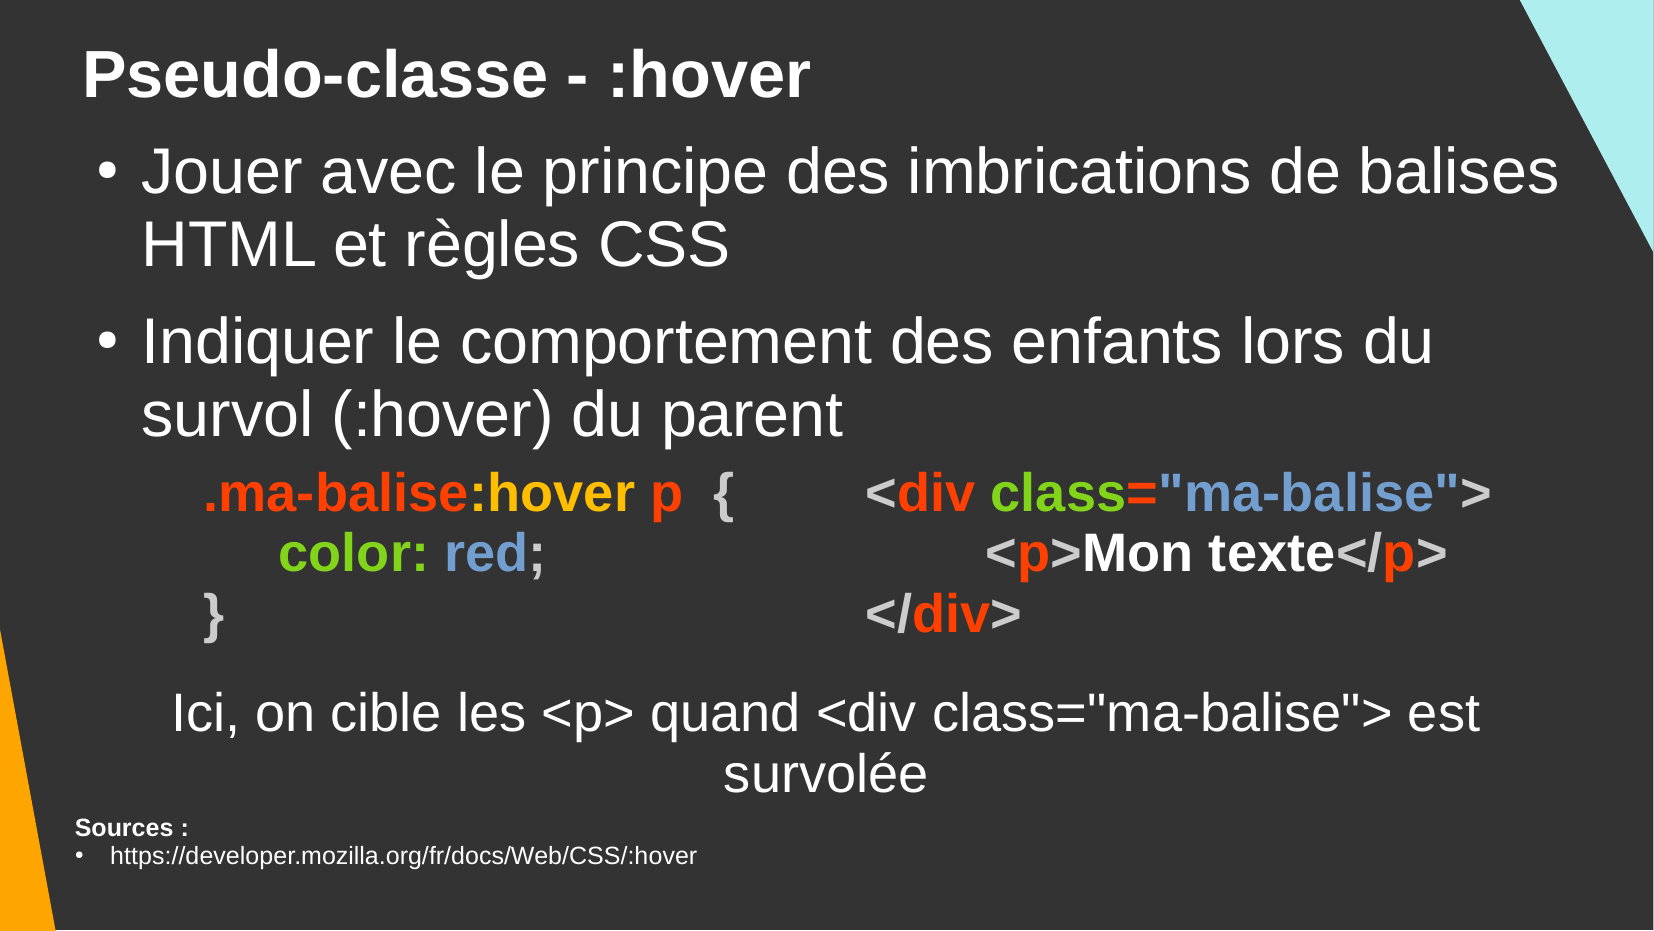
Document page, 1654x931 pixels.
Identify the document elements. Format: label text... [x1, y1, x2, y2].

title Ici, on cible les <p> quand <div class="ma-balise"> est survolée [94, 682, 1560, 804]
text_box [1519, 0, 1654, 254]
text_box .ma-balise:hover p { color: red; } [188, 455, 815, 652]
text_box Sources : https://developer.mozilla.org/fr/docs/Web/CSS/:hover [60, 806, 1546, 931]
text_box <div class="ma-balise"> <p>Mon texte</p> </div> [850, 455, 1548, 652]
title Pseudo-classe - :hover [82, 37, 1571, 114]
text_box [0, 629, 56, 931]
list Jouer avec le principe des imbrications de balises HTML et règles CSS Indiquer le comportement des enfants lors du survol (:hover) du parent [80, 135, 1605, 452]
